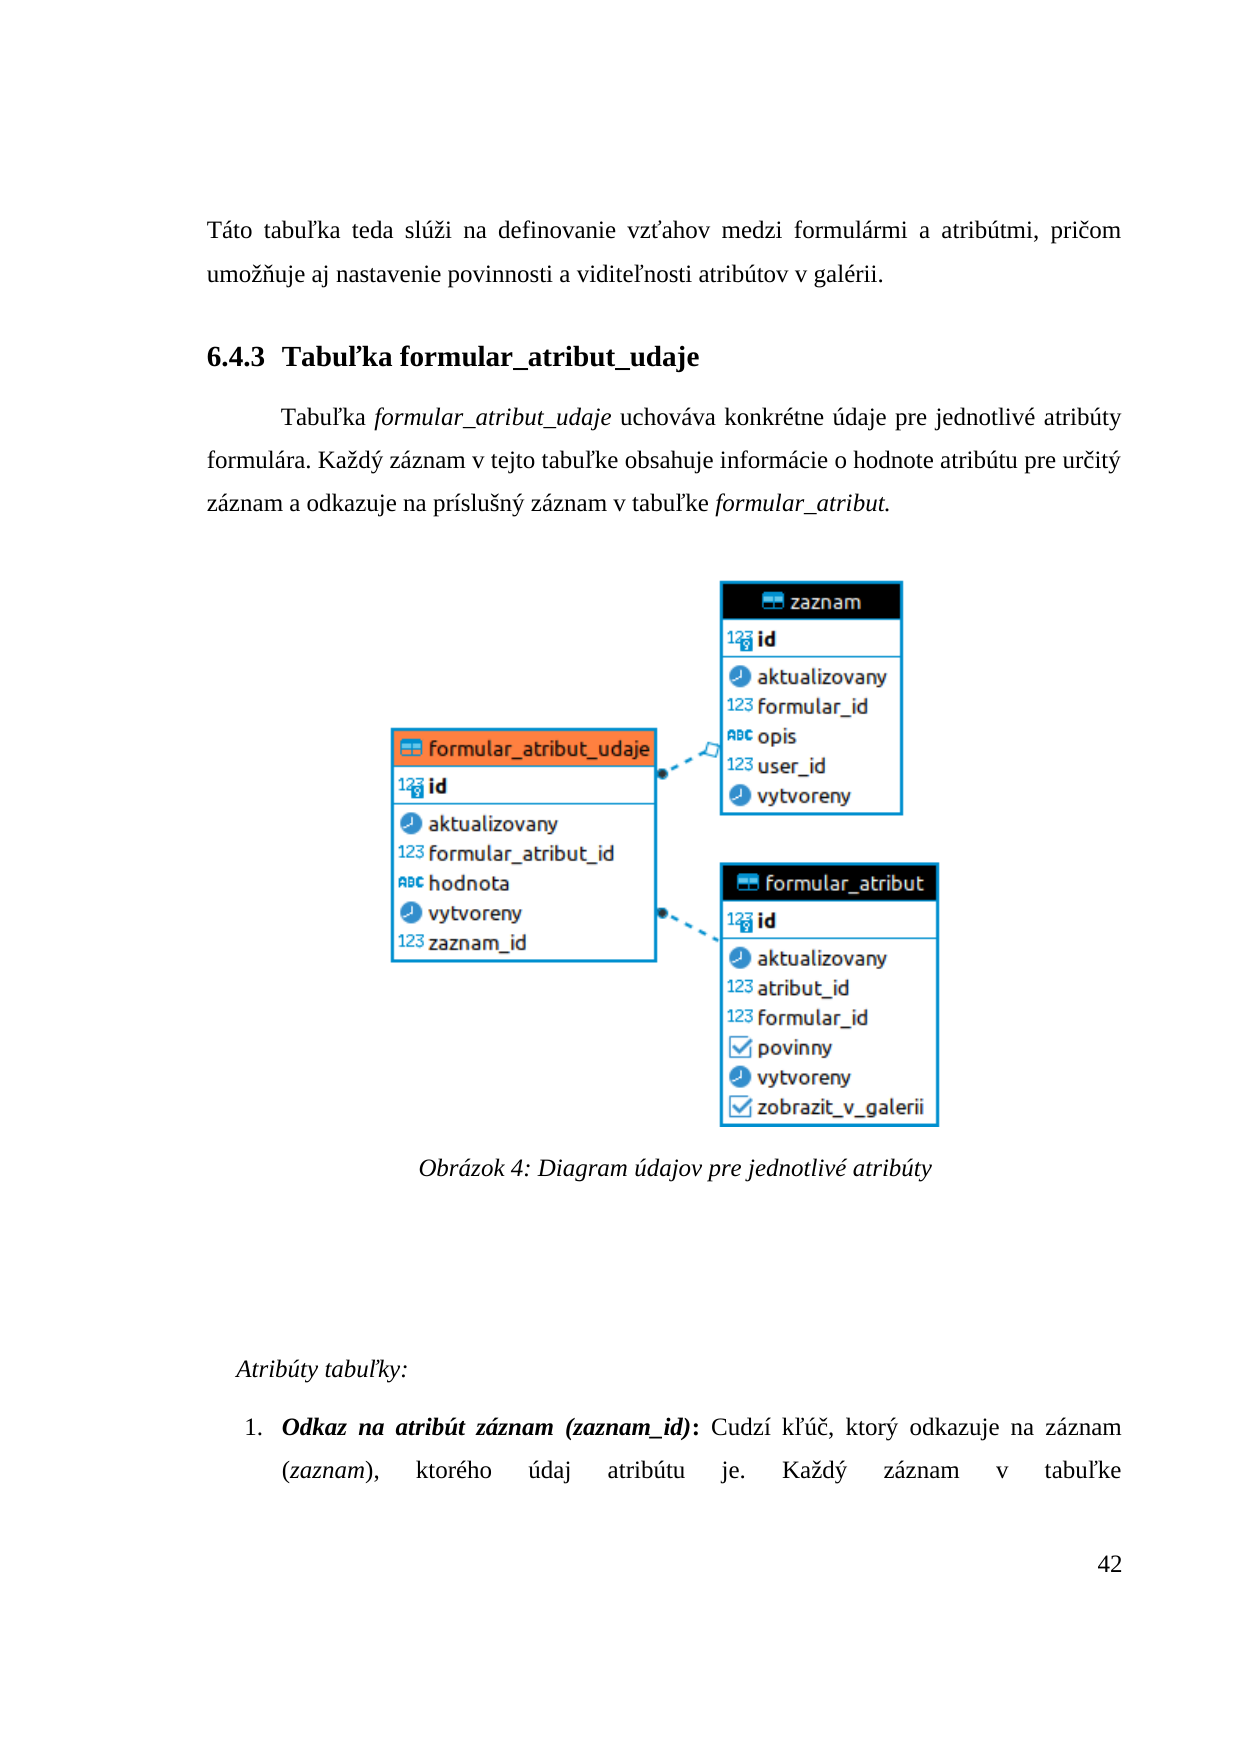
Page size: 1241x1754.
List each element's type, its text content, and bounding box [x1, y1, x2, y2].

text Obrázok 4: Diagram údajov pre jednotlivé atribúty [389, 1127, 940, 1182]
picture [388, 578, 941, 1127]
text Táto tabuľka teda slúži na definovanie vzťahov medzi formulármi a atribútmi, pričom umožňuje aj nastavenie povinnosti a viditeľnosti atribútov v galérii. [207, 216, 1122, 287]
picture [723, 902, 936, 1123]
text [389, 558, 940, 578]
picture [724, 867, 935, 899]
text Tabuľka formular_atribut_udaje uchováva konkrétne údaje pre jednotlivé atribúty formulára. Každý záznam v tejto tabuľke obsahuje informácie o hodnote atribútu pre určitý záznam a odkazuje na príslušný záznam v tabuľke formular_atribut. [207, 402, 1122, 517]
subtitle Tabuľka formular_atribut_udaje [207, 339, 1122, 373]
text Atribúty tabuľky: [207, 1354, 1122, 1383]
list Odkaz na atribút záznam (zaznam_id): Cudzí kľúč, ktorý odkazuje na záznam (zaznam), ktorého údaj atribútu je. Každý záznam v tabuľke [244, 1412, 1122, 1483]
